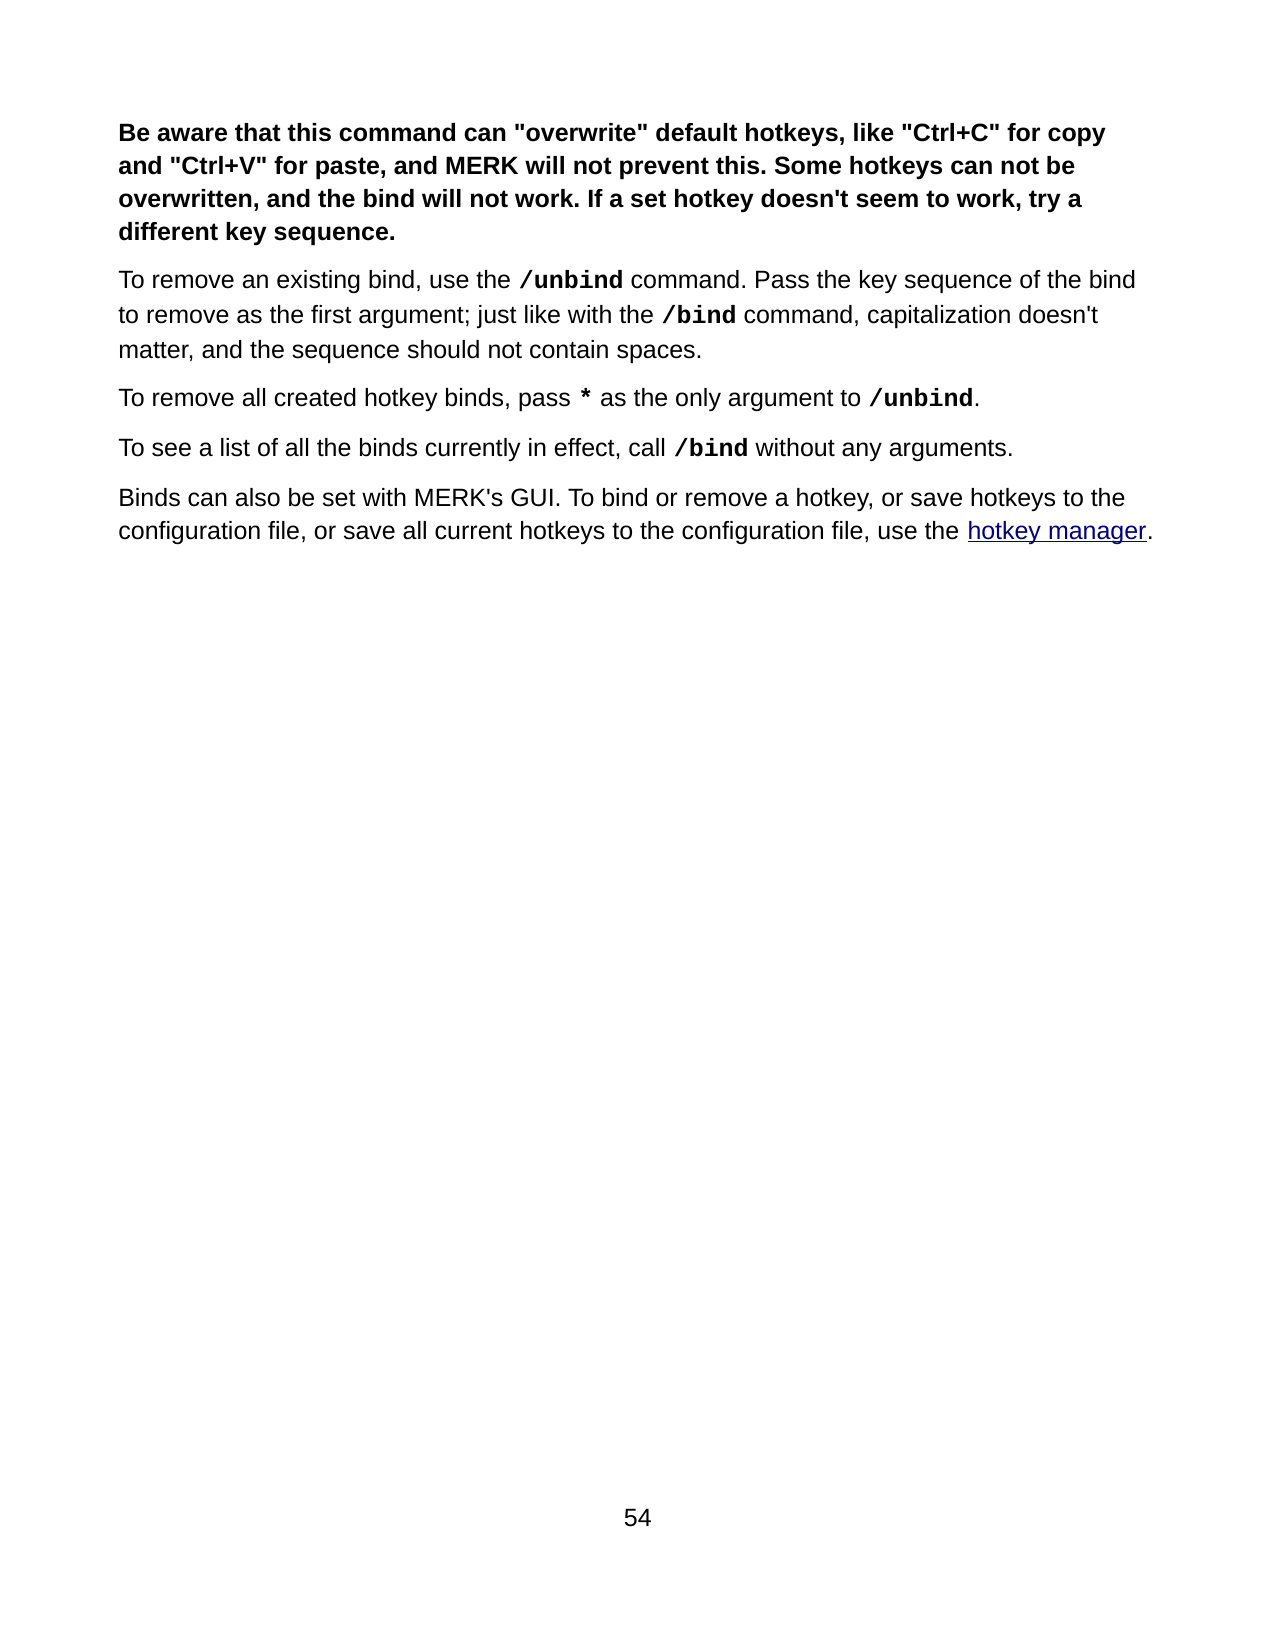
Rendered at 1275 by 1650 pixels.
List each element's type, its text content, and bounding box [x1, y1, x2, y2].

text Be aware that this command can "overwrite" default hotkeys, like "Ctrl+C" for copy and "Ctrl+V" for paste, and MERK will not prevent this. Some hotkeys can not be overwritten, and the bind will not work. If a set hotkey doesn't seem to work, try a different key sequence. [118, 118, 1157, 246]
text Binds can also be set with MERK's GUI. To bind or remove a hotkey, or save hotkeys to the configuration file, or save all current hotkeys to the configuration file, use the hotkey manager. [118, 483, 1157, 545]
text To remove all created hotkey binds, pass * as the only argument to /unbind. [118, 383, 1157, 414]
text To see a list of all the binds currently in effect, call /bind without any arguments. [118, 433, 1157, 464]
text To remove an existing bind, use the /unbind command. Pass the key sequence of the bind to remove as the first argument; just like with the /bind command, capitalization doesn't matter, and the sequence should not contain spaces. [118, 265, 1157, 364]
